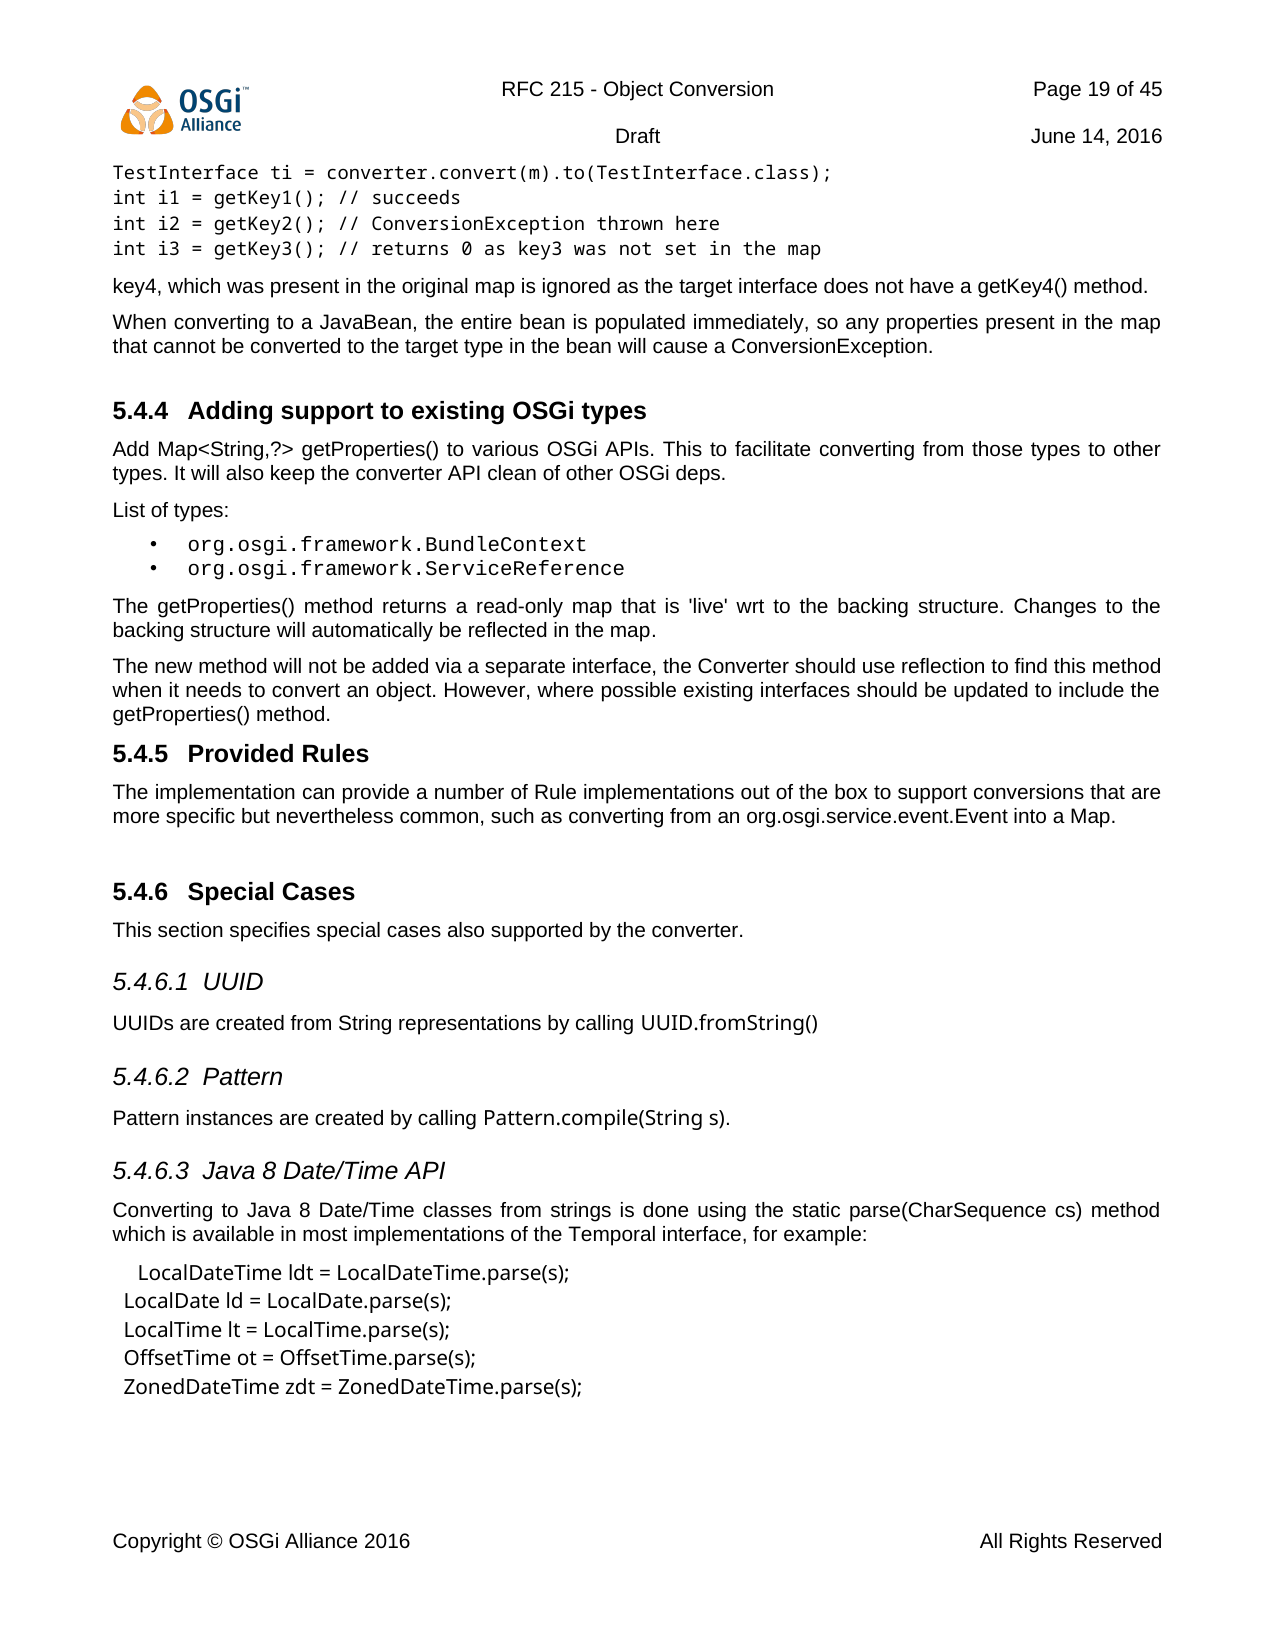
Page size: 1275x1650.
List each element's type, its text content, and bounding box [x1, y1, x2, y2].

picture [113, 78, 257, 142]
text The implementation can provide a number of Rule implementations out of the box to support conversions that are more specific but nevertheless common, such as converting from an org.osgi.service.event.Event into a Map. [112, 780, 1162, 828]
subtitle Java 8 Date/Time API [112, 1156, 1162, 1185]
text The new method will not be added via a separate interface, the Converter should use reflection to find this method when it needs to convert an object. However, where possible existing interfaces should be updated to include the getProperties() method. [112, 654, 1162, 726]
text LocalDateTime ldt = LocalDateTime.parse(s); [112, 1258, 1162, 1286]
list org.osgi.framework.BundleContext [150, 534, 1162, 558]
text key4, which was present in the original map is ignored as the target interface does not have a getKey4() method. [112, 273, 1162, 297]
list org.osgi.framework.ServiceReference [150, 558, 1162, 581]
text LocalDate ld = LocalDate.parse(s); [112, 1286, 1162, 1315]
text UUIDs are created from String representations by calling UUID.fromString() [112, 1008, 1162, 1037]
text When converting to a JavaBean, the entire bean is populated immediately, so any properties present in the map that cannot be converted to the target type in the bean will cause a ConversionException. [112, 310, 1162, 358]
text LocalTime lt = LocalTime.parse(s); [112, 1315, 1162, 1343]
subtitle Provided Rules [112, 739, 1162, 767]
text int i1 = getKey1(); // succeeds [112, 184, 1162, 210]
text ZonedDateTime zdt = ZonedDateTime.parse(s); [112, 1372, 1162, 1400]
subtitle UUID [112, 967, 1162, 996]
text OffsetTime ot = OffsetTime.parse(s); [112, 1343, 1162, 1372]
text TestInterface ti = converter.convert(m).to(TestInterface.class); [112, 159, 1162, 184]
text int i3 = getKey3(); // returns 0 as key3 was not set in the map [112, 236, 1162, 261]
text int i2 = getKey2(); // ConversionException thrown here [112, 210, 1162, 236]
text List of types: [112, 498, 1162, 522]
text Converting to Java 8 Date/Time classes from strings is done using the static parse(CharSequence cs) method which is available in most implementations of the Temporal interface, for example: [112, 1198, 1162, 1246]
text Pattern instances are created by calling Pattern.compile(String s). [112, 1103, 1162, 1131]
subtitle Pattern [112, 1062, 1162, 1090]
text This section specifies special cases also supported by the converter. [112, 918, 1162, 942]
subtitle Special Cases [112, 877, 1162, 906]
subtitle Adding support to existing OSGi types [112, 396, 1162, 425]
text Add Map<String,?> getProperties() to various OSGi APIs. This to facilitate converting from those types to other types. It will also keep the converter API clean of other OSGi deps. [112, 437, 1162, 485]
text The getProperties() method returns a read-only map that is 'live' wrt to the backing structure. Changes to the backing structure will automatically be reflected in the map. [112, 594, 1162, 642]
